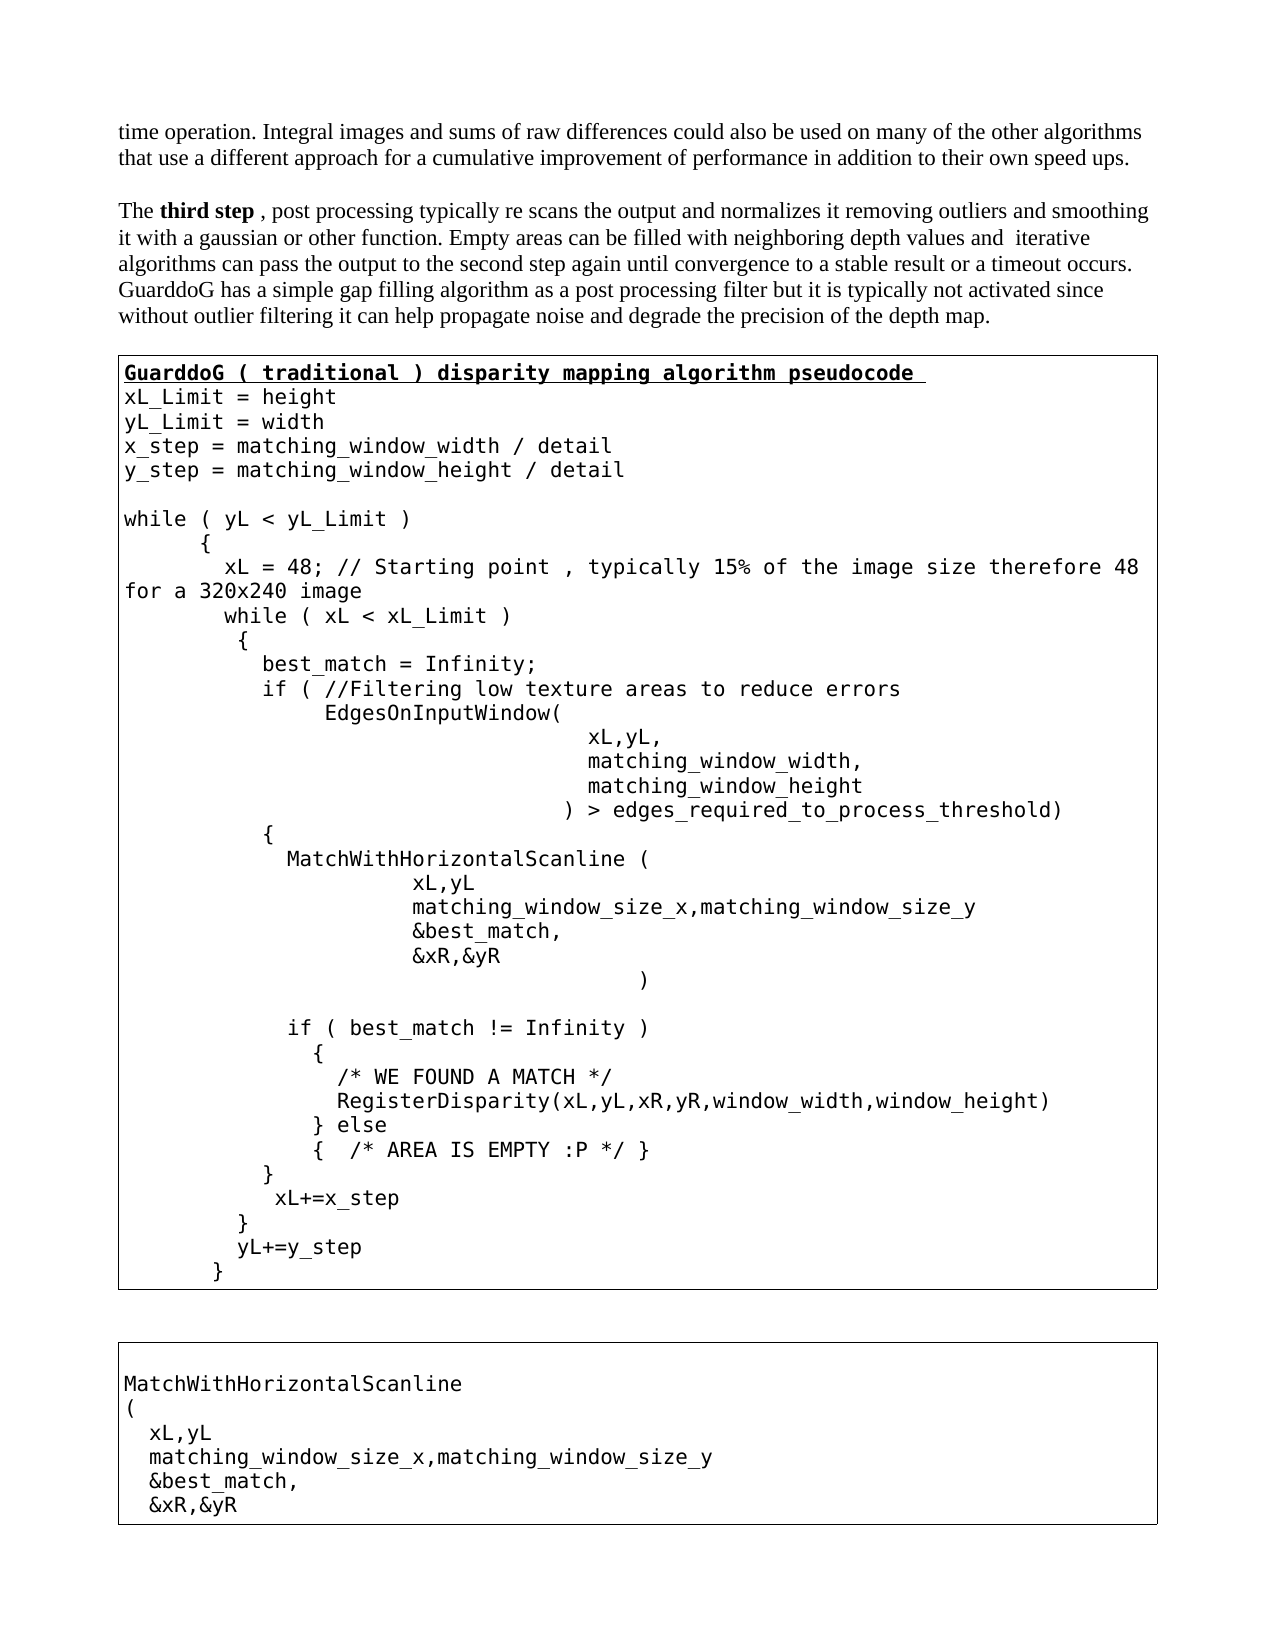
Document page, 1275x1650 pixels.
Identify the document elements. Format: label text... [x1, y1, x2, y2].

text The third step , post processing typically re scans the output and normalizes it removing outliers and smoothing it with a gaussian or other function. Empty areas can be filled with neighboring depth values and iterative algorithms can pass the output to the second step again until convergence to a stable result or a timeout occurs. [118, 197, 1157, 276]
text GuarddoG has a simple gap filling algorithm as a post processing filter but it is typically not activated since without outlier filtering it can help propagate noise and degrade the precision of the depth map. [118, 276, 1157, 329]
table_header GuarddoG ( traditional ) disparity mapping algorithm pseudocode xL_Limit = height yL_Limit = width x_step = matching_window_width / detail y_step = matching_window_height / detail while ( yL < yL_Limit ) { xL = 48; // Starting point , typically 15% of the image size therefore 48 for a 320x240 image while ( xL < xL_Limit ) { best_match = Infinity; if ( //Filtering low texture areas to reduce errors EdgesOnInputWindow( xL,yL, matching_window_width, matching_window_height ) > edges_required_to_process_threshold) { MatchWithHorizontalScanline ( xL,yL matching_window_size_x,matching_window_size_y &best_match, &xR,&yR ) if ( best_match != Infinity ) { /* WE FOUND A MATCH */ RegisterDisparity(xL,yL,xR,yR,window_width,window_height) } else { /* AREA IS EMPTY :P */ } } xL+=x_step } yL+=y_step } [119, 356, 1157, 1289]
table_header MatchWithHorizontalScanline ( xL,yL matching_window_size_x,matching_window_size_y &best_match, &xR,&yR [119, 1343, 1157, 1523]
text time operation. Integral images and sums of raw differences could also be used on many of the other algorithms that use a different approach for a cumulative improvement of performance in addition to their own speed ups. [118, 118, 1157, 171]
